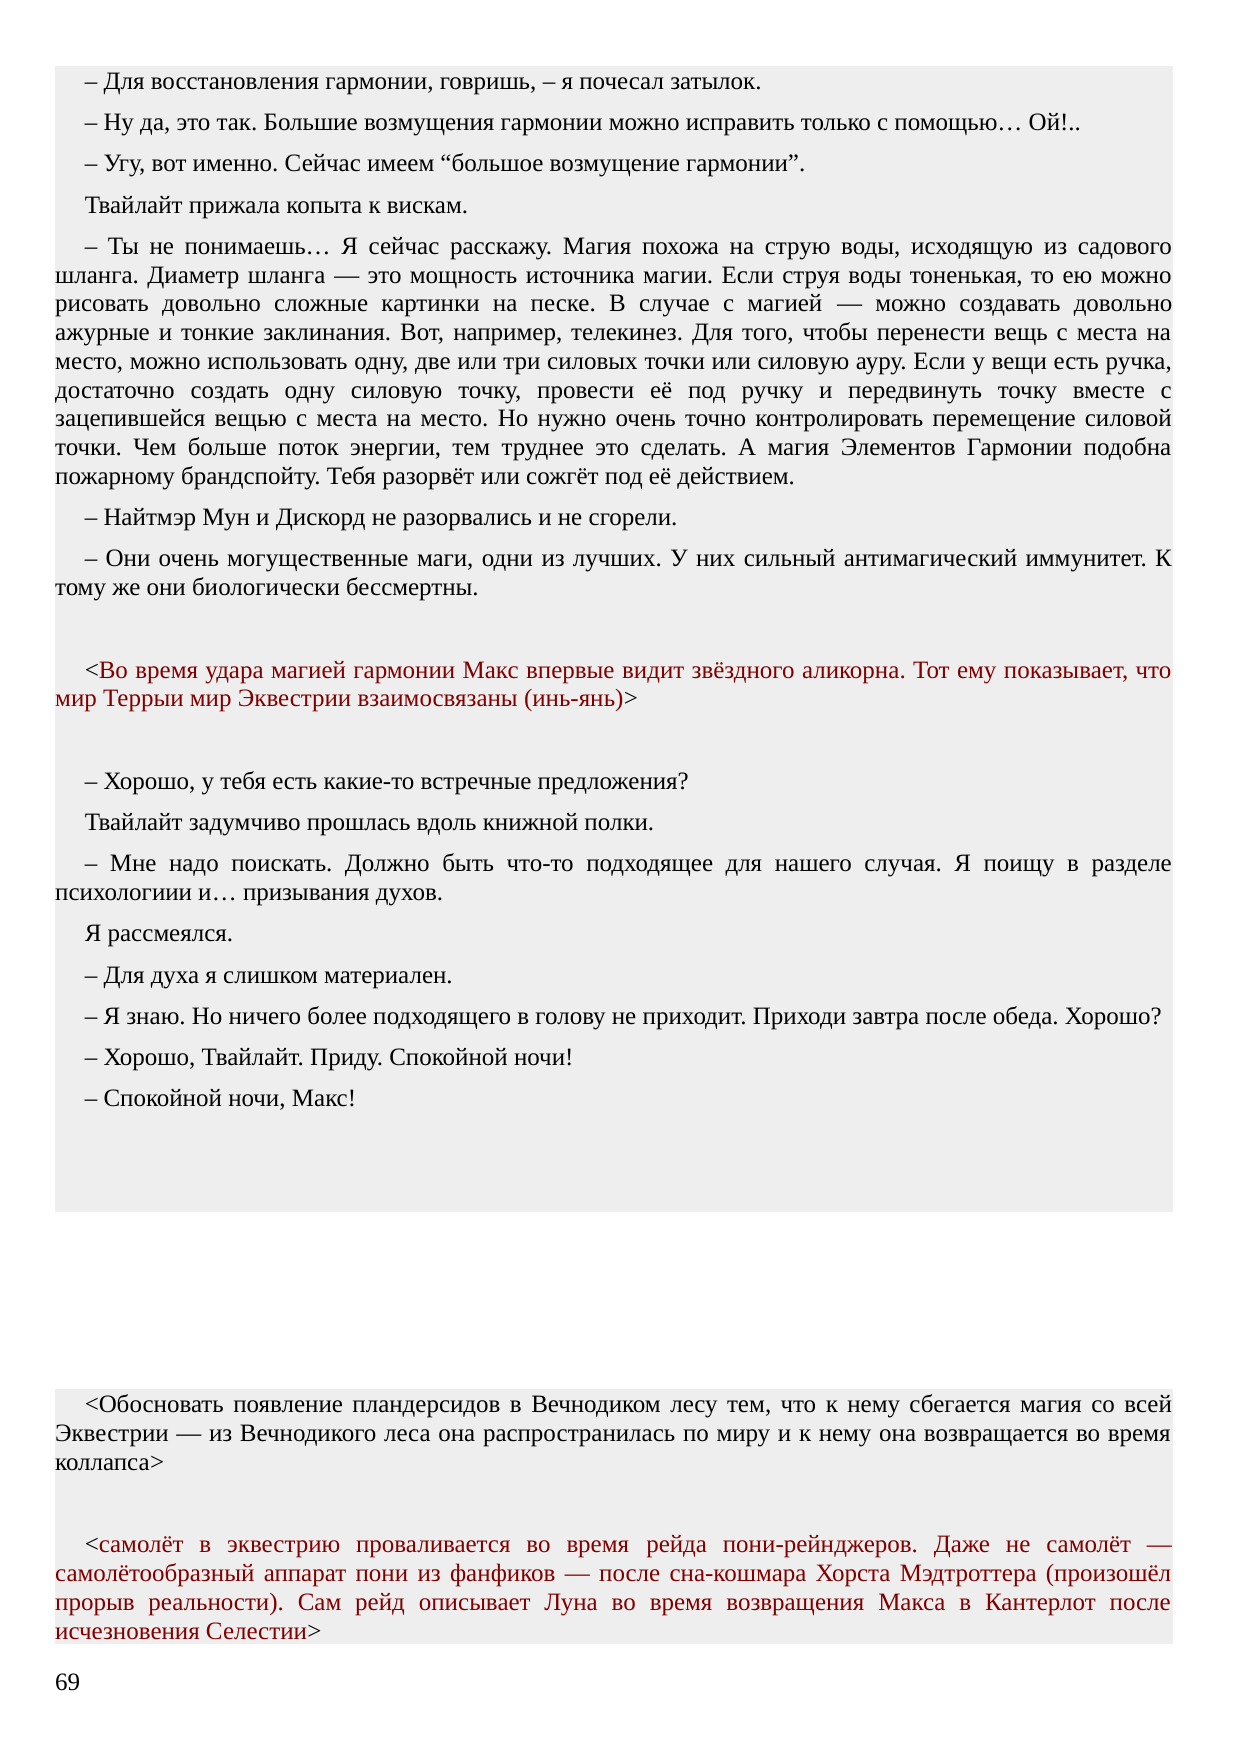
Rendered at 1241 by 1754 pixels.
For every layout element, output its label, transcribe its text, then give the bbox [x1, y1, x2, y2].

text – Ты не понимаешь… Я сейчас расскажу. Магия похожа на струю воды, исходящую из садового шланга. Диаметр шланга — это мощность источника магии. Если струя воды тоненькая, то ею можно рисовать довольно сложные картинки на песке. В случае с магией — можно создавать довольно ажурные и тонкие заклинания. Вот, например, телекинез. Для того, чтобы перенести вещь с места на место, можно использовать одну, две или три силовых точки или силовую ауру. Если у вещи есть ручка, достаточно создать одну силовую точку, провести её под ручку и передвинуть точку вместе с зацепившейся вещью с места на место. Но нужно очень точно контролировать перемещение силовой точки. Чем больше поток энергии, тем труднее это сделать. А магия Элементов Гармонии подобна пожарному брандспойту. Тебя разорвёт или сожгёт под её действием. [55, 231, 1173, 490]
text <самолёт в эквестрию проваливается во время рейда пони-рейнджеров. Даже не самолёт — самолётообразный аппарат пони из фанфиков — после сна-кошмара Хорста Мэдтроттера (произошёл прорыв реальности). Сам рейд описывает Луна во время возвращения Макса в Кантерлот после исчезновения Селестии> [55, 1529, 1173, 1644]
text – Найтмэр Мун и Дискорд не разорвались и не сгорели. [55, 502, 1173, 531]
text <Обосновать появление пландерсидов в Вечнодиком лесу тем, что к нему сбегается магия со всей Эквестрии — из Вечнодикого леса она распространилась по миру и к нему она возвращается во время коллапса> [55, 1389, 1173, 1476]
text – Для духа я слишком материален. [55, 960, 1173, 988]
text – Для восстановления гармонии, говришь, – я почесал затылок. [55, 66, 1173, 95]
text – Я знаю. Но ничего более подходящего в голову не приходит. Приходи завтра после обеда. Хорошо? [55, 1001, 1173, 1030]
text – Спокойной ночи, Макс! [55, 1083, 1173, 1112]
text – Хорошо, у тебя есть какие-то встречные предложения? [55, 766, 1173, 795]
text Я рассмеялся. [55, 918, 1173, 947]
text – Ну да, это так. Большие возмущения гармонии можно исправить только с помощью… Ой!.. [55, 107, 1173, 136]
text Твайлайт задумчиво прошлась вдоль книжной полки. [55, 807, 1173, 836]
text <Во время удара магией гармонии Макс впервые видит звёздного аликорна. Тот ему показывает, что мир Террыи мир Эквестрии взаимосвязаны (инь-янь)> [55, 655, 1173, 712]
text – Угу, вот именно. Сейчас имеем “большое возмущение гармонии”. [55, 148, 1173, 177]
text – Мне надо поискать. Должно быть что-то подходящее для нашего случая. Я поищу в разделе психологиии и… призывания духов. [55, 848, 1173, 906]
text – Они очень могущественные маги, одни из лучших. У них сильный антимагический иммунитет. К тому же они биологически бессмертны. [55, 543, 1173, 601]
text – Хорошо, Твайлайт. Приду. Спокойной ночи! [55, 1042, 1173, 1071]
text Твайлайт прижала копыта к вискам. [55, 190, 1173, 218]
